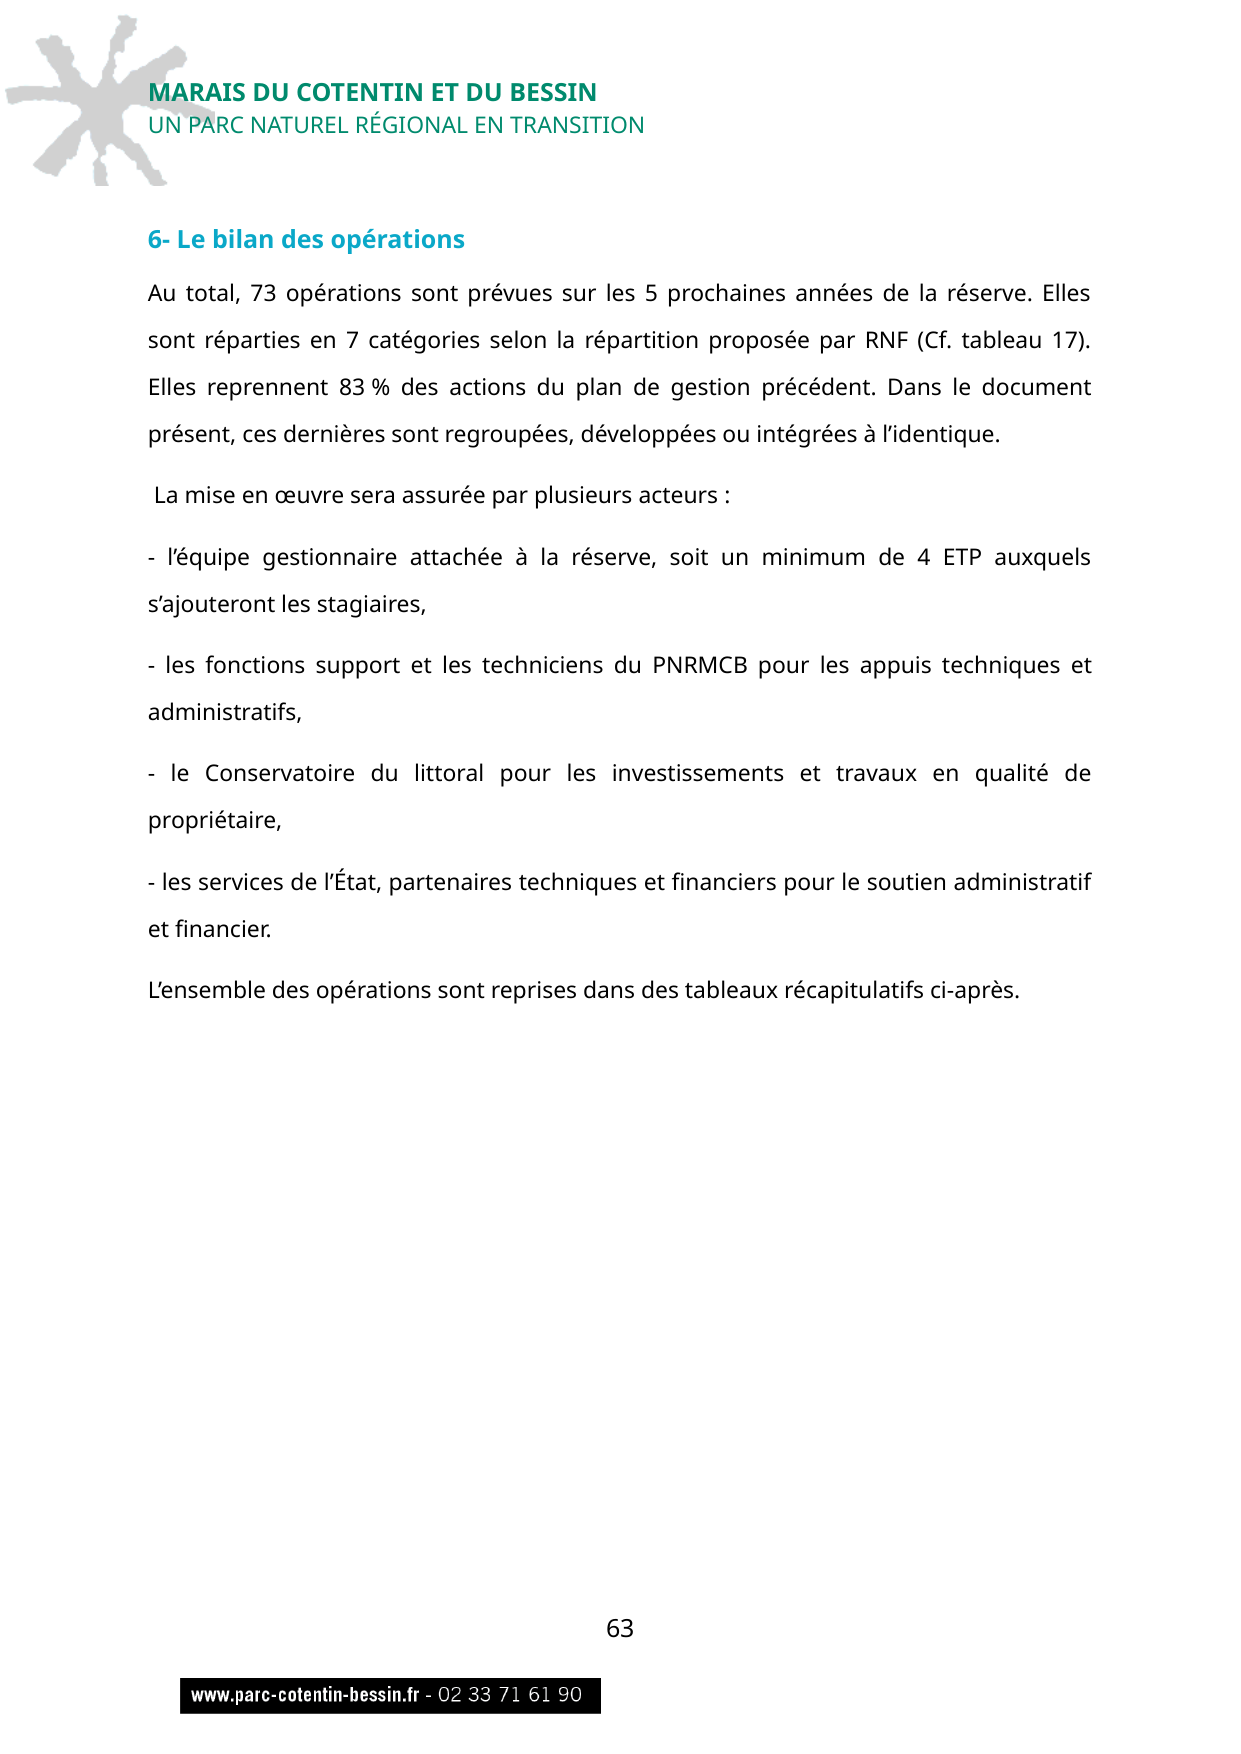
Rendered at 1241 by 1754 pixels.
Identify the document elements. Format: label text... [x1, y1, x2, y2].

text La mise en œuvre sera assurée par plusieurs acteurs : [148, 479, 1093, 510]
text - les fonctions support et les techniciens du PNRMCB pour les appuis techniques et administratifs, [148, 649, 1093, 727]
text L’ensemble des opérations sont reprises dans des tableaux récapitulatifs ci-après. [148, 974, 1093, 1005]
text Au total, 73 opérations sont prévues sur les 5 prochaines années de la réserve. Elles sont réparties en 7 catégories selon la répartition proposée par RNF (Cf. tableau 17). Elles reprennent 83 % des actions du plan de gestion précédent. Dans le document présent, ces dernières sont regroupées, développées ou intégrées à l’identique. [148, 277, 1093, 449]
picture [177, 1675, 601, 1717]
text - les services de l’État, partenaires techniques et financiers pour le soutien administratif et financier. [148, 866, 1093, 944]
text 6- Le bilan des opérations [148, 221, 1093, 255]
text - le Conservatoire du littoral pour les investissements et travaux en qualité de propriétaire, [148, 757, 1093, 835]
text - l’équipe gestionnaire attachée à la réserve, soit un minimum de 4 ETP auxquels s’ajouteront les stagiaires, [148, 541, 1093, 619]
